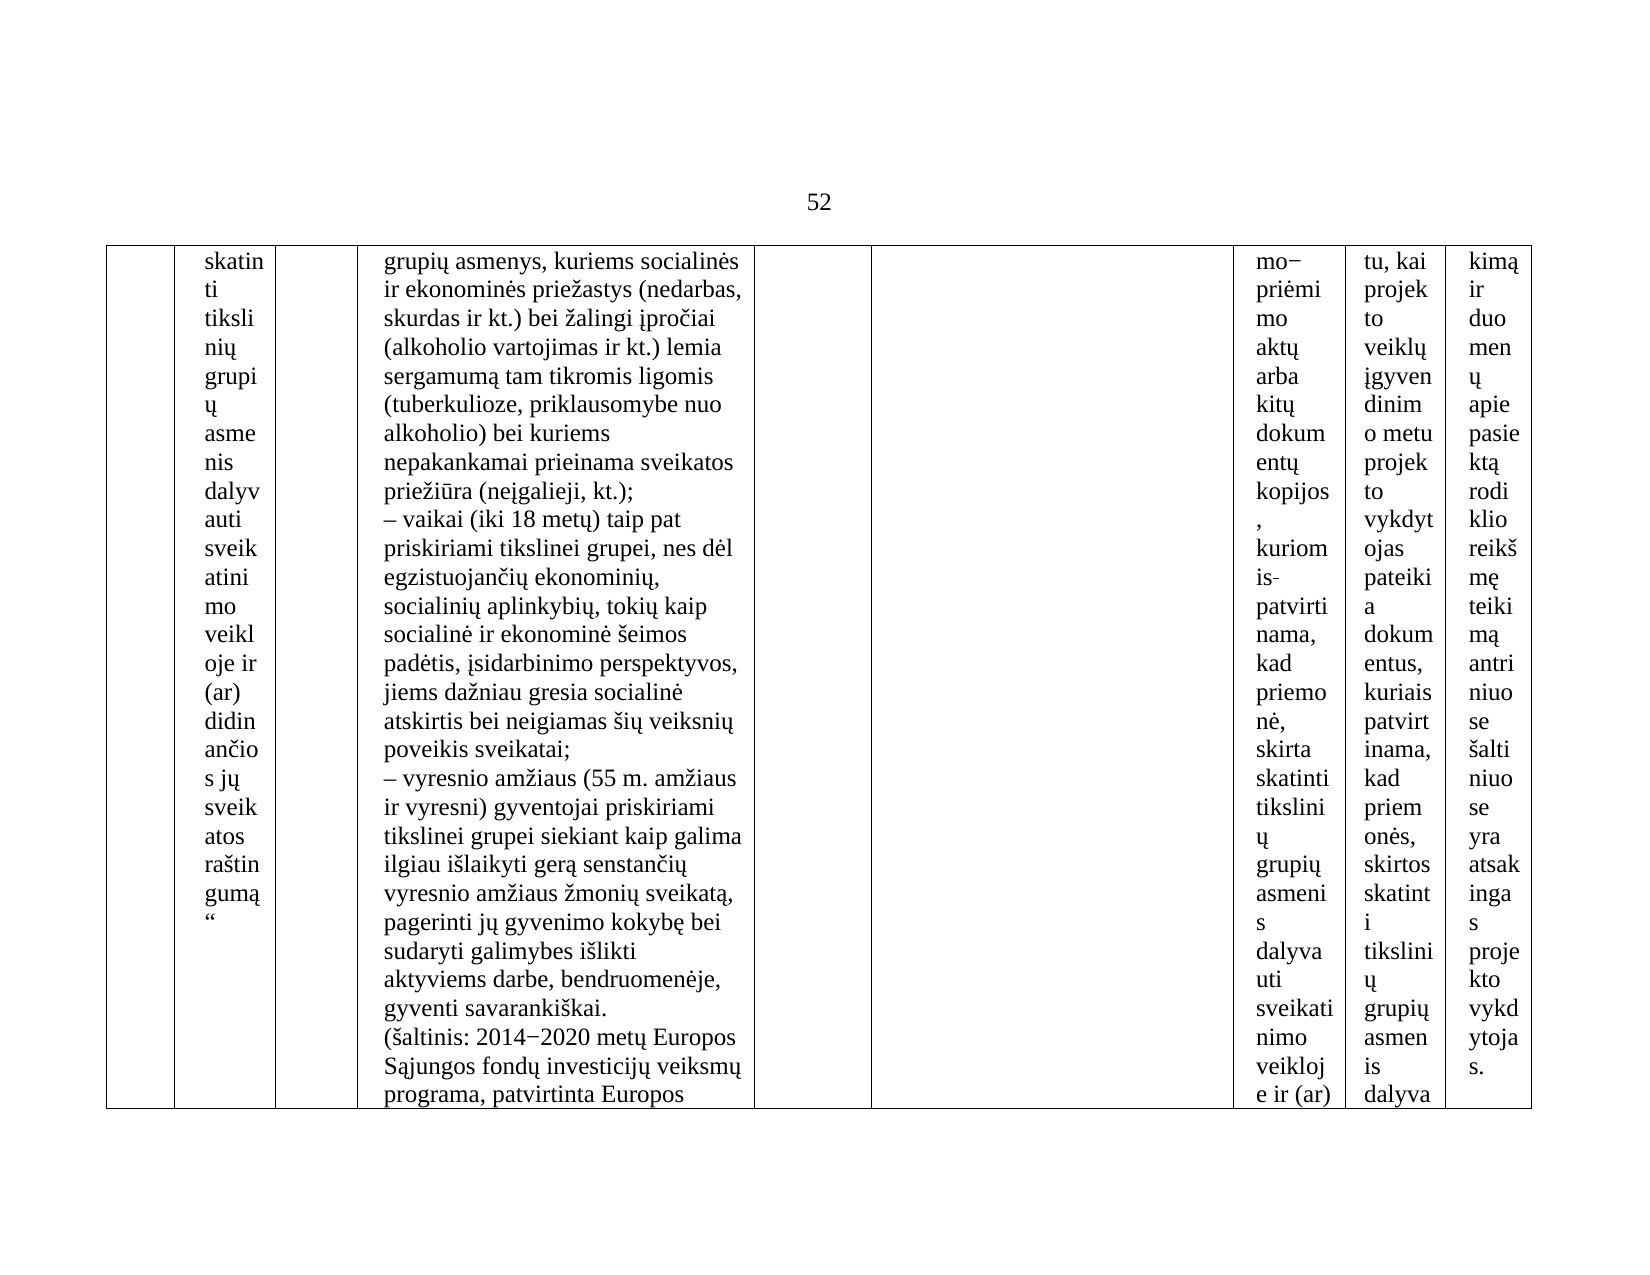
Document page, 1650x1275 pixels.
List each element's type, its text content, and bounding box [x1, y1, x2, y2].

table_cell [755, 246, 871, 1108]
table_cell mo− priėmimo aktų arba kitų dokumentų kopijos, kuriomis patvirtinama, kad priemonė, skirta skatinti tikslinių grupių asmenis dalyvauti sveikatinimo veikloje ir (ar) [1234, 246, 1345, 1108]
table_cell [107, 246, 174, 1108]
table_cell grupių asmenys, kuriems socialinės ir ekonominės priežastys (nedarbas, skurdas ir kt.) bei žalingi įpročiai (alkoholio vartojimas ir kt.) lemia sergamumą tam tikromis ligomis (tuberkulioze, priklausomybe nuo alkoholio) bei kuriems nepakankamai prieinama sveikatos priežiūra (neįgalieji, kt.); – vaikai (iki 18 metų) taip pat priskiriami tikslinei grupei, nes dėl egzistuojančių ekonominių, socialinių aplinkybių, tokių kaip socialinė ir ekonominė šeimos padėtis, įsidarbinimo perspektyvos, jiems dažniau gresia socialinė atskirtis bei neigiamas šių veiksnių poveikis sveikatai; – vyresnio amžiaus (55 m. amžiaus ir vyresni) gyventojai priskiriami tikslinei grupei siekiant kaip galima ilgiau išlaikyti gerą senstančių vyresnio amžiaus žmonių sveikatą, pagerinti jų gyvenimo kokybę bei sudaryti galimybes išlikti aktyviems darbe, bendruomenėje, gyventi savarankiškai. (šaltinis: 2014−2020 metų Europos Sąjungos fondų investicijų veiksmų programa, patvirtinta Europos [358, 246, 754, 1108]
table_cell [276, 246, 357, 1108]
table_cell kimą ir duomenų apie pasiektą rodiklio reikšmę teikimą antriniuose šaltiniuose yra atsakingas projekto vykdytojas. [1446, 246, 1531, 1108]
table_cell [872, 246, 1233, 1108]
table_cell tu, kai projekto veiklų įgyvendinimo metu projekto vykdytojas pateikia dokumentus, kuriais patvirtinama, kad priemonės, skirtos skatinti tikslinių grupių asmenis dalyva [1346, 246, 1445, 1108]
table_cell skatinti tikslinių grupių asmenis dalyvauti sveikatinimo veikloje ir (ar) didinančios jų sveikatos raštingumą“ [175, 246, 275, 1108]
